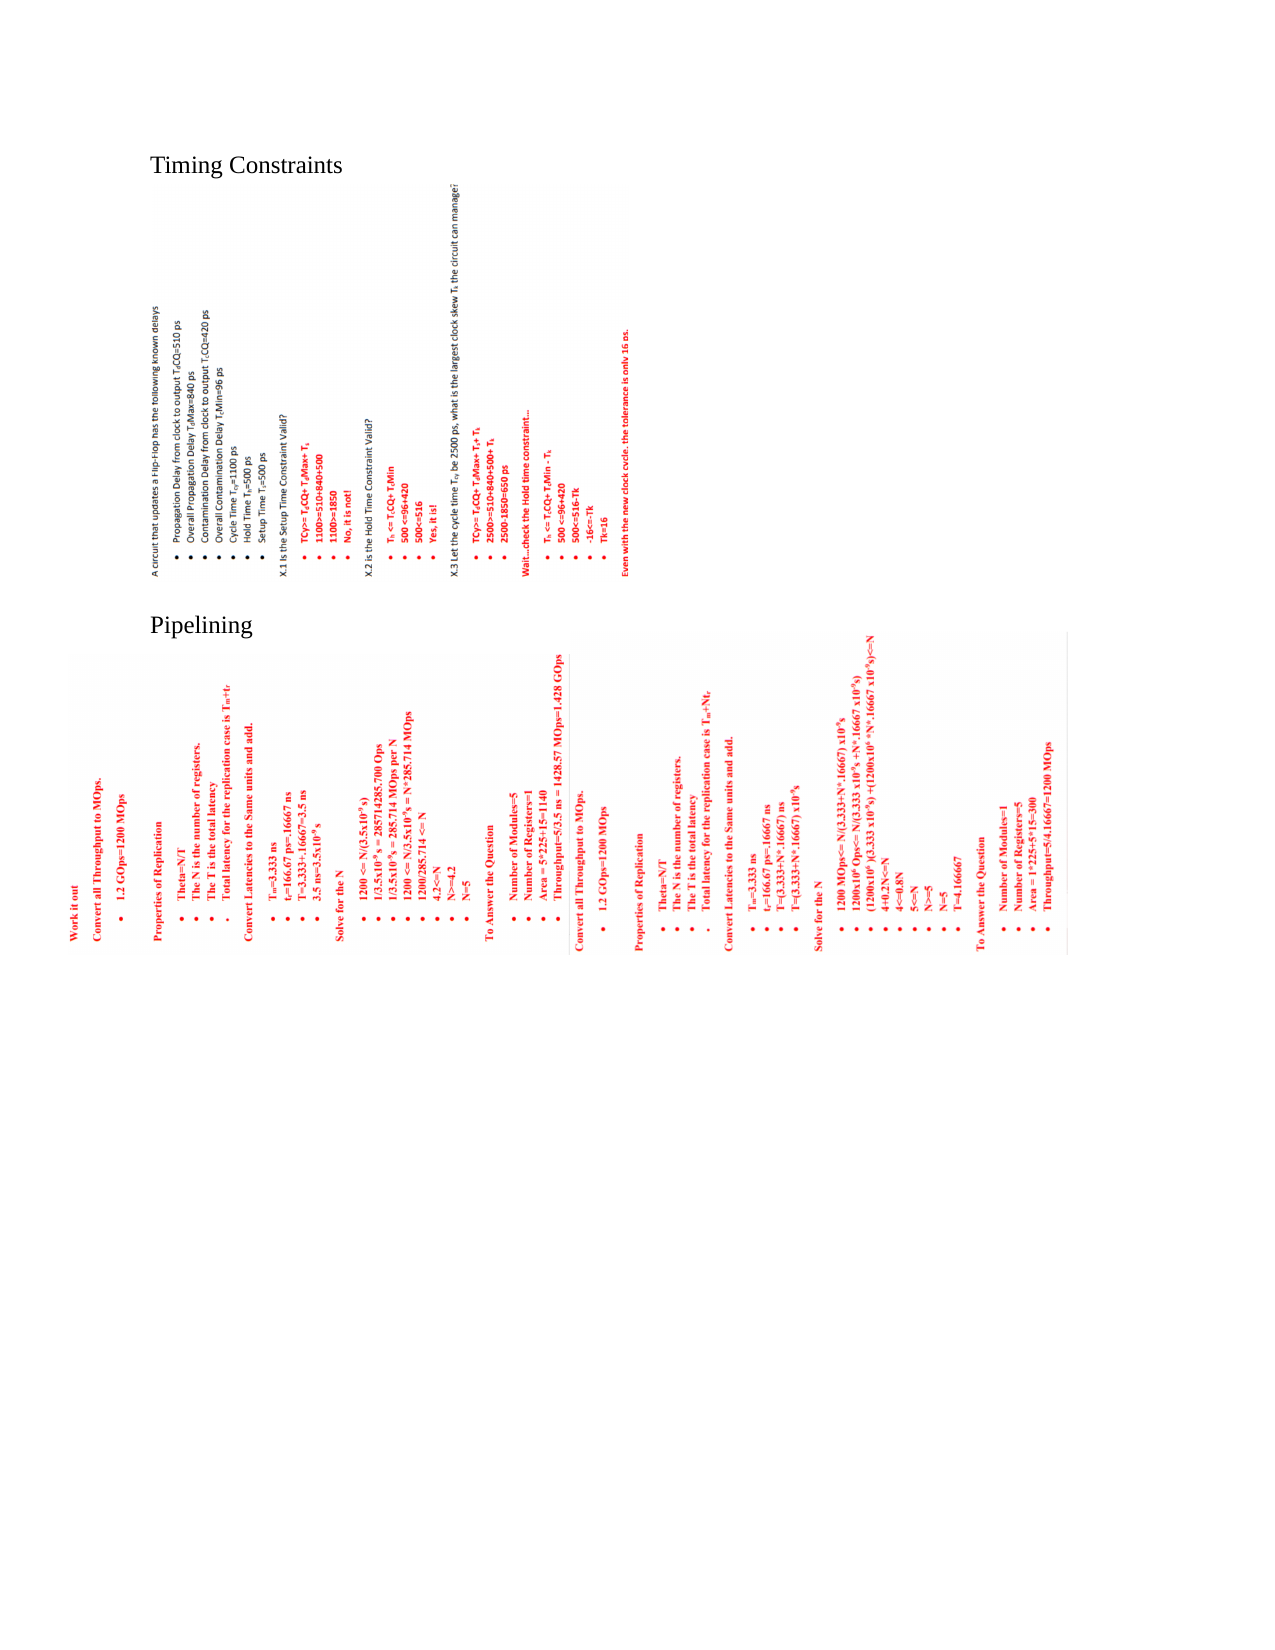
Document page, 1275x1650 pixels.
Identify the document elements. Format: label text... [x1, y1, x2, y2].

picture [68, 654, 569, 955]
text Timing Constraints [150, 150, 1125, 179]
picture [152, 185, 629, 582]
text Pipelining [150, 610, 1125, 639]
picture [570, 632, 1067, 955]
